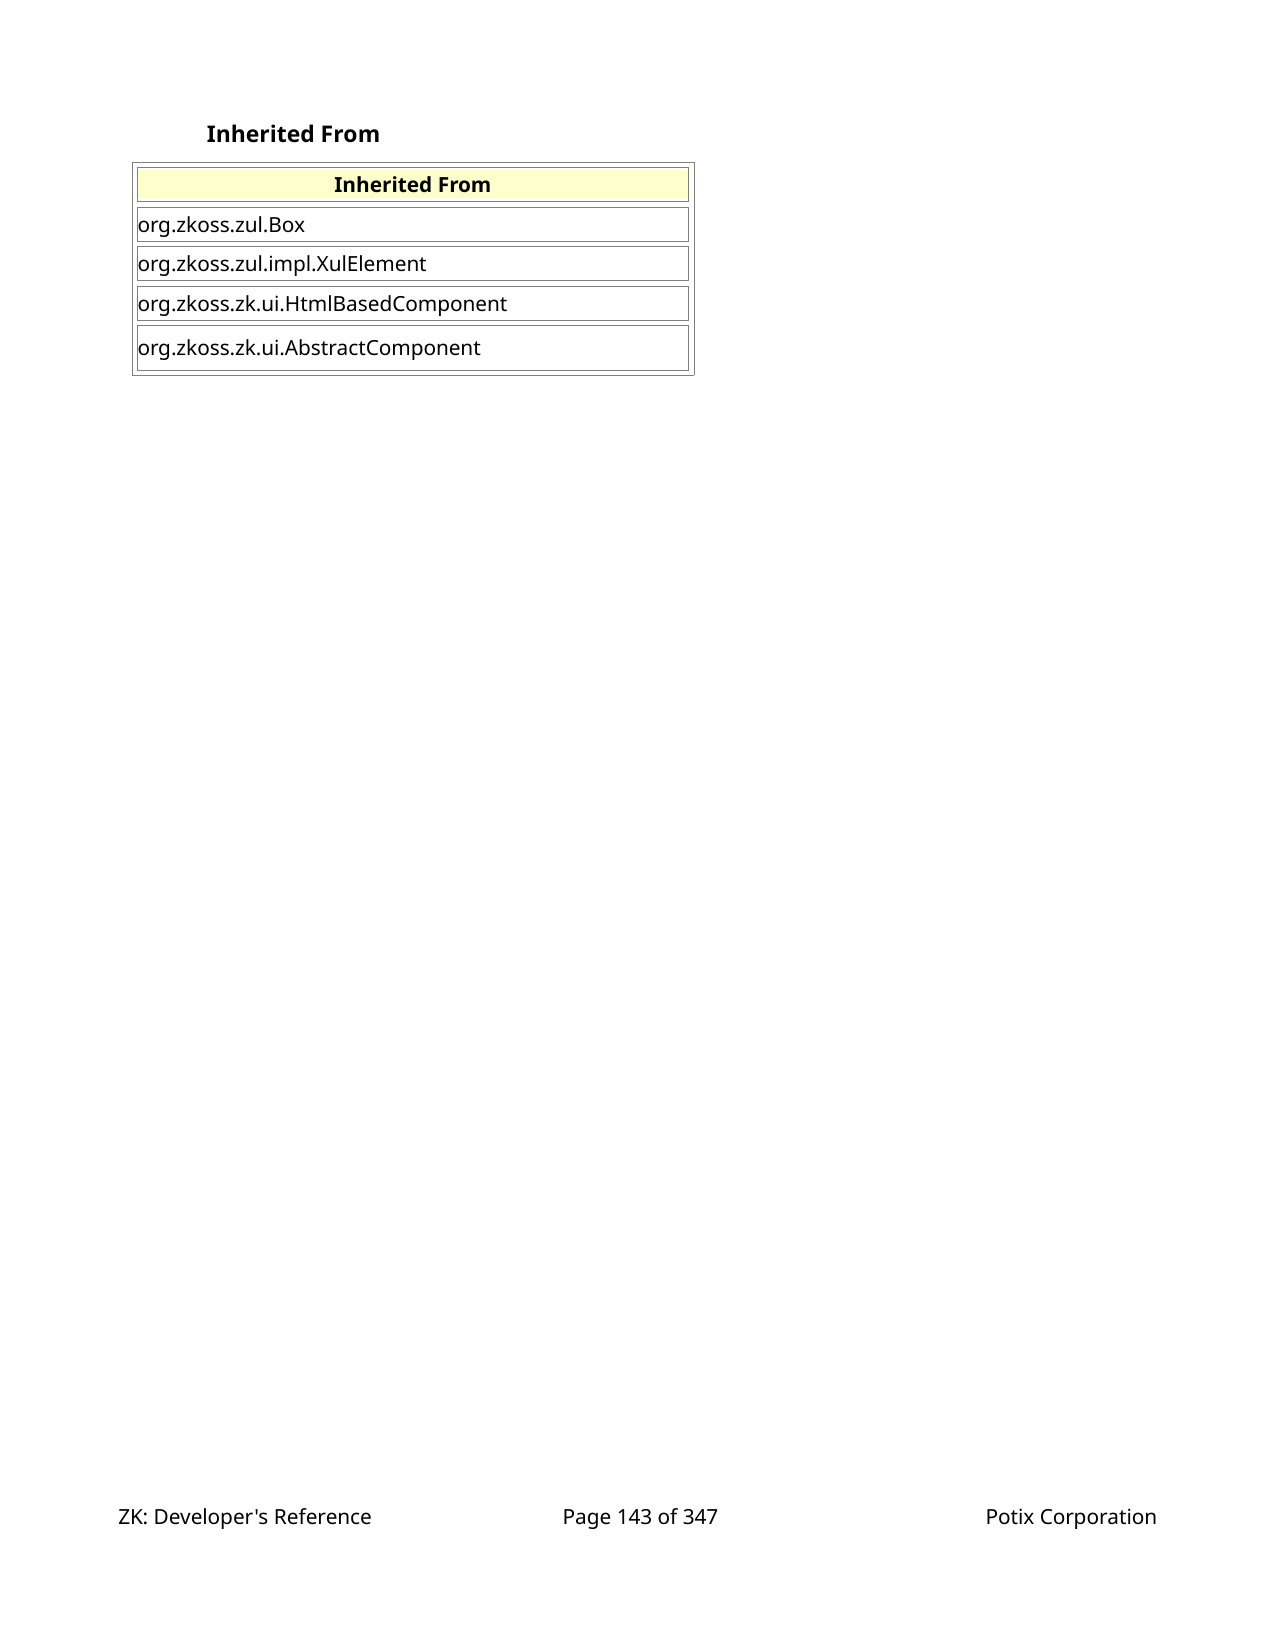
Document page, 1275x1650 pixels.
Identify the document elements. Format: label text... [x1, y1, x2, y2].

table_cell org.zkoss.zul.impl.XulElement [134, 241, 691, 280]
subtitle Inherited From [207, 118, 1157, 149]
table_cell org.zkoss.zk.ui.AbstractComponent [134, 320, 691, 369]
table_cell org.zkoss.zk.ui.HtmlBasedComponent [134, 280, 691, 320]
table_header Inherited From [134, 163, 691, 201]
table_cell org.zkoss.zul.Box [134, 201, 691, 241]
